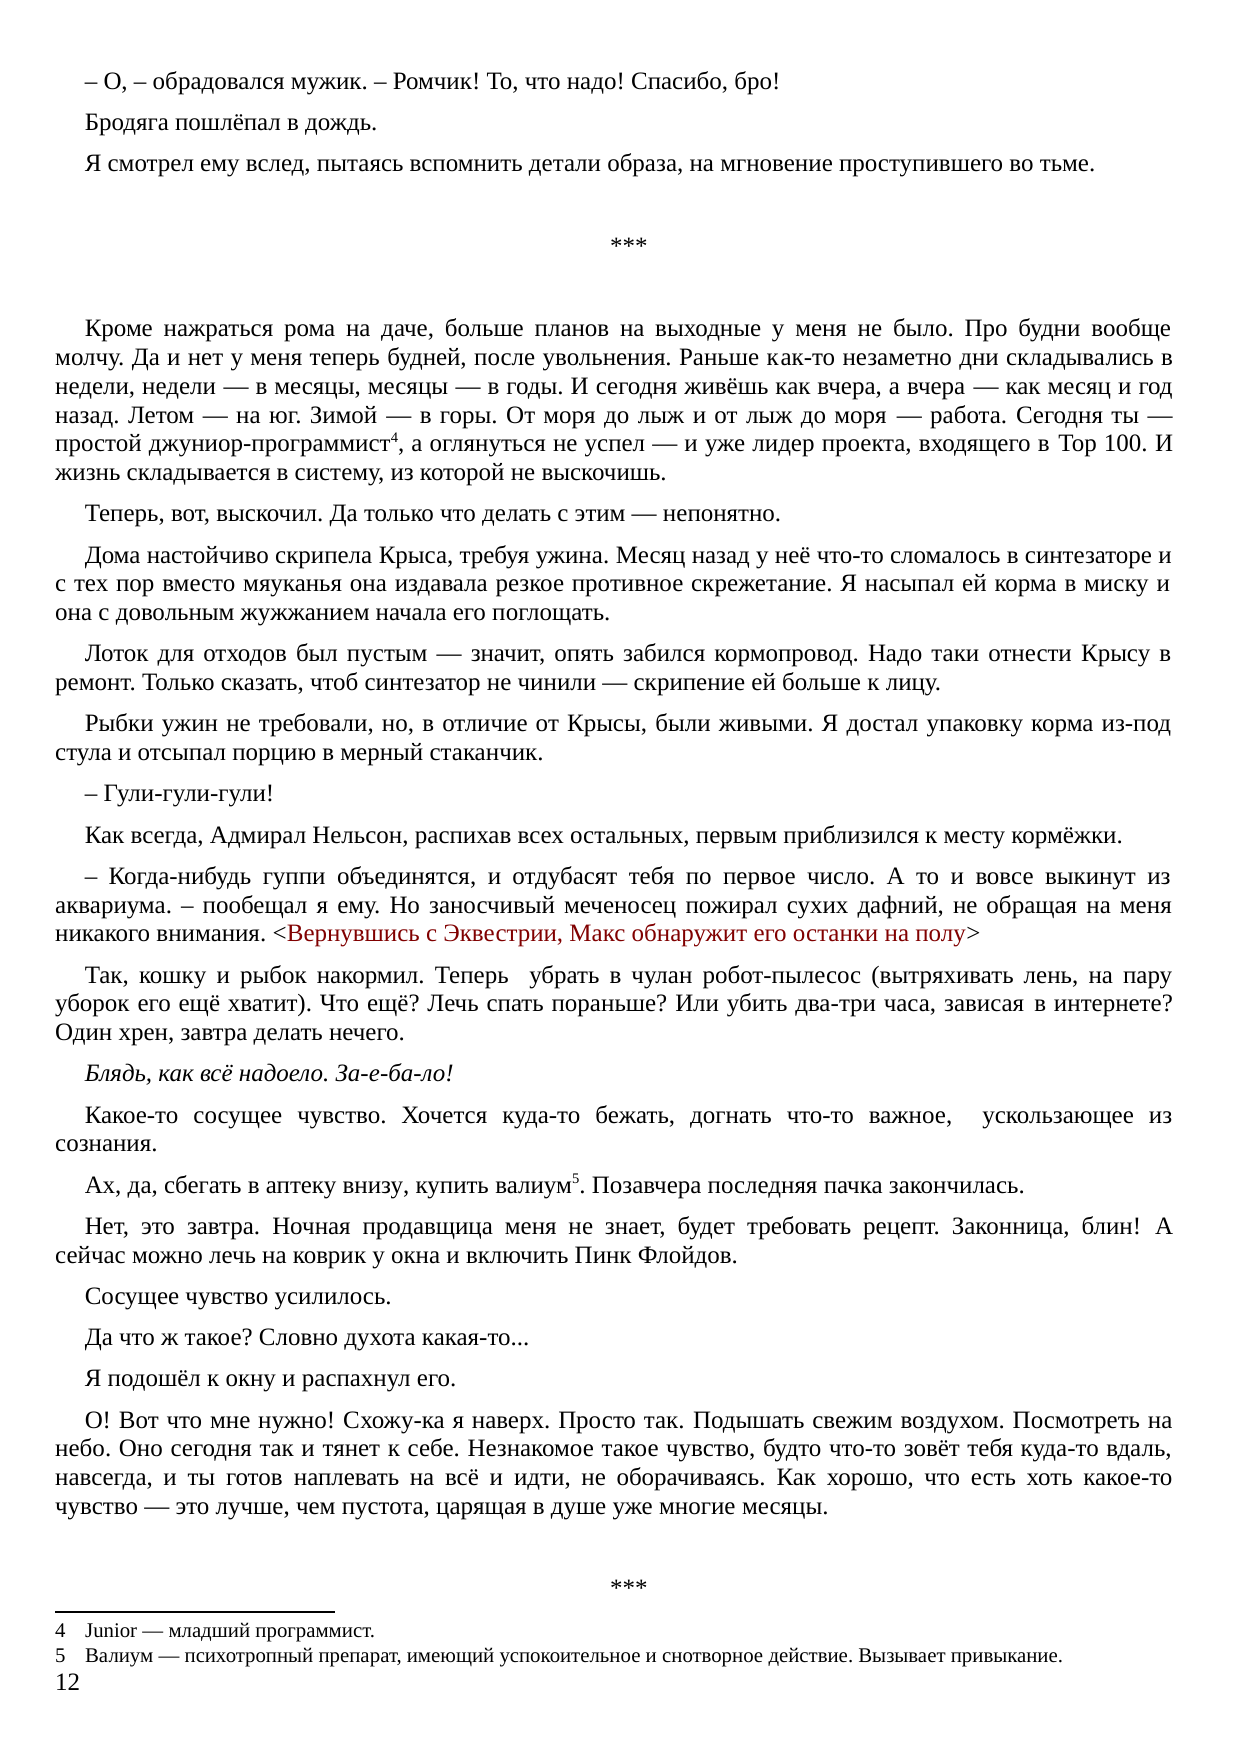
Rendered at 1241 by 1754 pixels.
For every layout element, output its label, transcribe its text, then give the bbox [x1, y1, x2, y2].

text О! Вот что мне нужно! Схожу-ка я наверх. Просто так. Подышать свежим воздухом. Посмотреть на небо. Оно сегодня так и тянет к себе. Незнакомое такое чувство, будто что-то зовёт тебя куда-то вдаль, навсегда, и ты готов наплевать на всё и идти, не оборачиваясь. Как хорошо, что есть хоть какое-то чувство — это лучше, чем пустота, царящая в душе уже многие месяцы. [55, 1405, 1173, 1520]
text Я подошёл к окну и распахнул его. [55, 1363, 1173, 1392]
text Рыбки ужин не требовали, но, в отличие от Крысы, были живыми. Я достал упаковку корма из-под стула и отсыпал порцию в мерный стаканчик. [55, 708, 1173, 766]
text – Когда-нибудь гуппи объединятся, и отдубасят тебя по первое число. А то и вовсе выкинут из аквариума. – пообещал я ему. Но заносчивый меченосец пожирал сухих дафний, не обращая на меня никакого внимания. <Вернувшись с Эквестрии, Макс обнаружит его останки на полу> [55, 861, 1173, 947]
text Бродяга пошлёпал в дождь. [55, 107, 1173, 136]
text *** [55, 231, 1173, 260]
text Да что ж такое? Словно духота какая-то... [55, 1322, 1173, 1351]
text Валиум — психотропный препарат, имеющий успокоительное и снотворное действие. Вызывает привыкание. [55, 1642, 1173, 1667]
text Дома настойчиво скрипела Крыса, требуя ужина. Месяц назад у неё что-то сломалось в синтезаторе и с тех пор вместо мяуканья она издавала резкое противное скрежетание. Я насыпал ей корма в миску и она с довольным жужжанием начала его поглощать. [55, 540, 1173, 626]
text Лоток для отходов был пустым — значит, опять забился кормопровод. Надо таки отнести Крысу в ремонт. Только сказать, чтоб синтезатор не чинили — скрипение ей больше к лицу. [55, 638, 1173, 696]
text Нет, это завтра. Ночная продавщица меня не знает, будет требовать рецепт. Законница, блин! А сейчас можно лечь на коврик у окна и включить Пинк Флойдов. [55, 1211, 1173, 1268]
text Блядь, как всё надоело. За-е-ба-ло! [55, 1058, 1173, 1087]
text Как всегда, Адмирал Нельсон, распихав всех остальных, первым приблизился к месту кормёжки. [55, 820, 1173, 848]
text Junior — младший программист. [55, 1618, 1173, 1642]
text Кроме нажраться рома на даче, больше планов на выходные у меня не было. Про будни вообще молчу. Да и нет у меня теперь будней, после увольнения. Раньше как-то незаметно дни складывались в недели, недели — в месяцы, месяцы — в годы. И сегодня живёшь как вчера, а вчера — как месяц и год назад. Летом — на юг. Зимой — в горы. От моря до лыж и от лыж до моря — работа. Сегодня ты — простой джуниор-программист, а оглянуться не успел — и уже лидер проекта, входящего в Top 100. И жизнь складывается в систему, из которой не выскочишь. [55, 313, 1173, 486]
text – О, – обрадовался мужик. – Ромчик! То, что надо! Спасибо, бро! [55, 66, 1173, 95]
text Какое-то сосущее чувство. Хочется куда-то бежать, догнать что-то важное, ускользающее из сознания. [55, 1100, 1173, 1157]
text Ах, да, сбегать в аптеку внизу, купить валиум. Позавчера последняя пачка закончилась. [55, 1170, 1173, 1198]
text Сосущее чувство усилилось. [55, 1281, 1173, 1310]
text – Гули-гули-гули! [55, 778, 1173, 807]
text Так, кошку и рыбок накормил. Теперь убрать в чулан робот-пылесос (вытряхивать лень, на пару уборок его ещё хватит). Что ещё? Лечь спать пораньше? Или убить два-три часа, зависая в интернете? Один хрен, завтра делать нечего. [55, 960, 1173, 1046]
text *** [55, 1573, 1173, 1602]
text Теперь, вот, выскочил. Да только что делать с этим — непонятно. [55, 498, 1173, 527]
text Я смотрел ему вслед, пытаясь вспомнить детали образа, на мгновение проступившего во тьме. [55, 148, 1173, 177]
